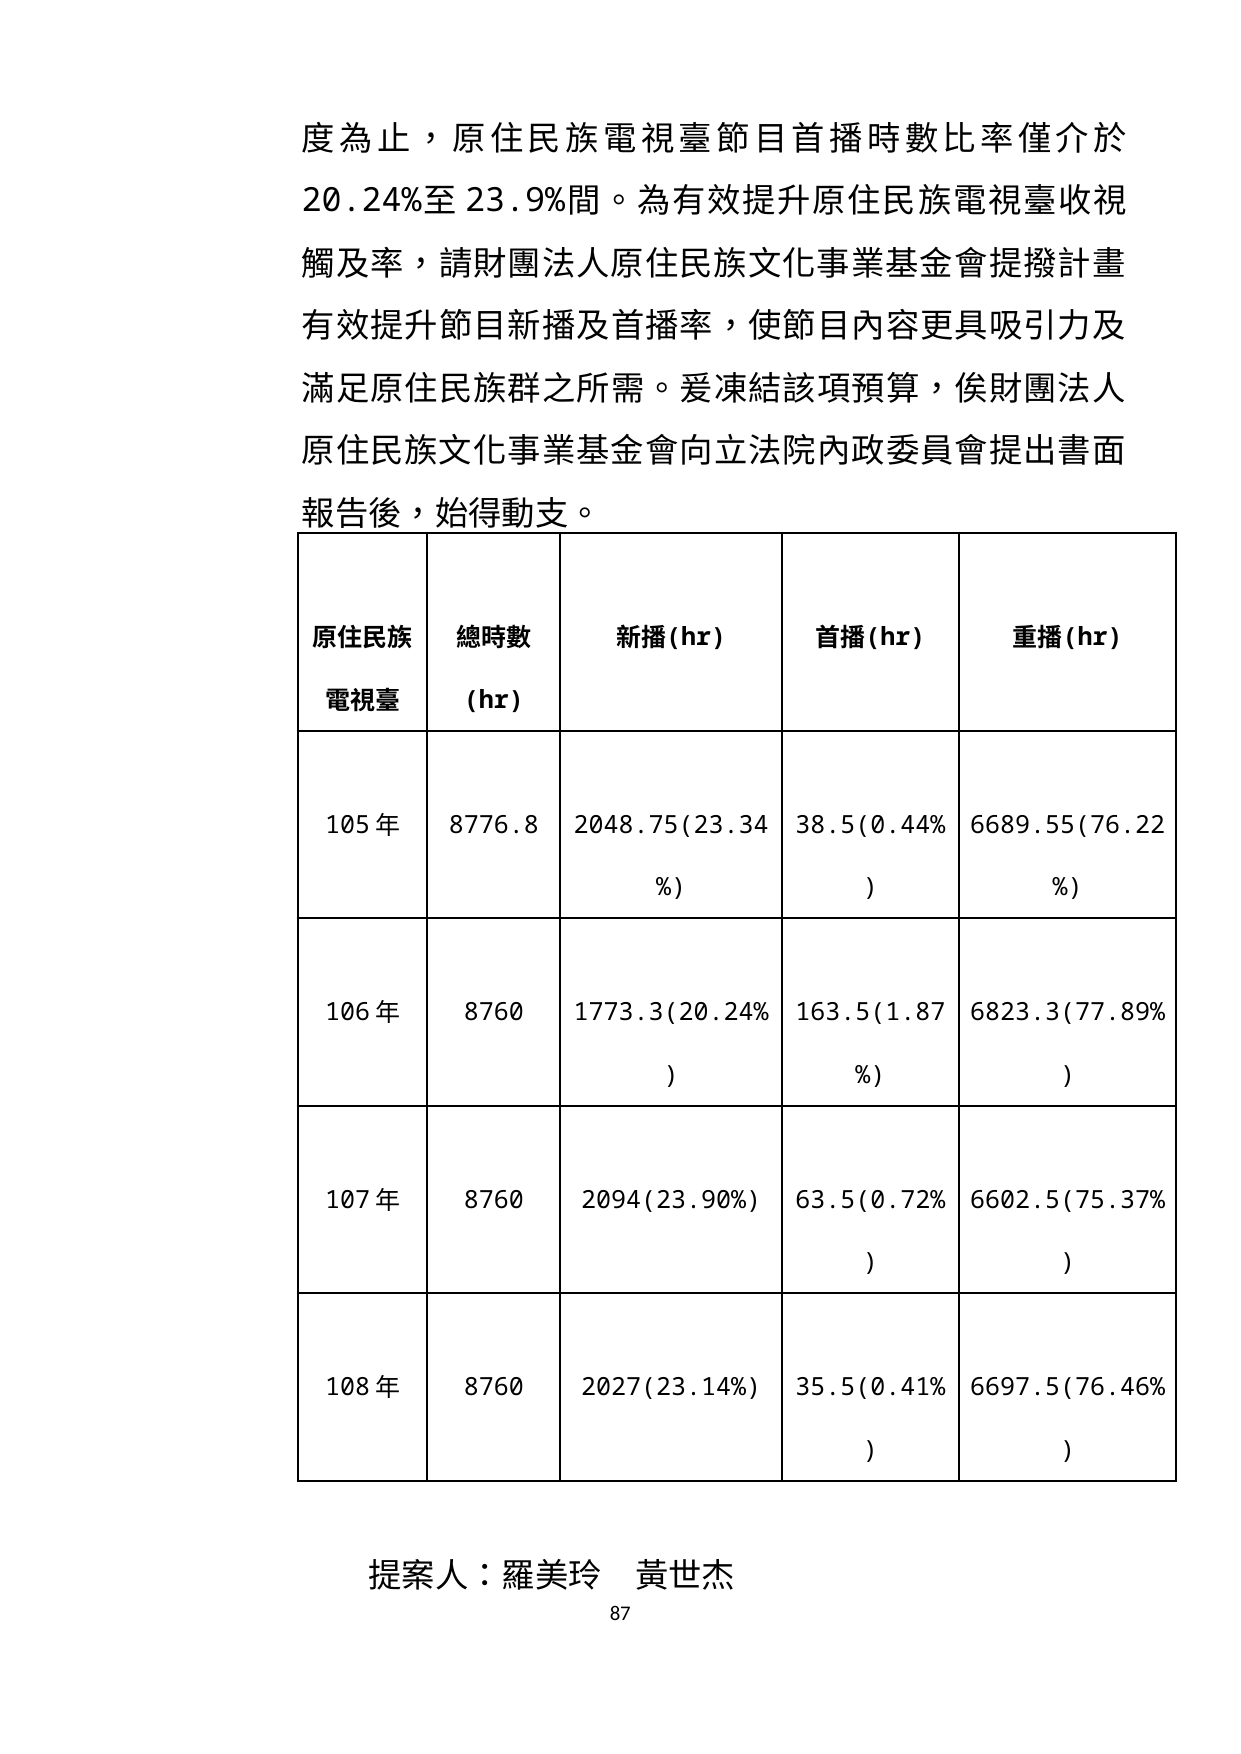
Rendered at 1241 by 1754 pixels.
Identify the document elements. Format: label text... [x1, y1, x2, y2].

table_cell 6602.5(75.37%) [960, 1107, 1175, 1292]
table_cell 2094(23.90%) [561, 1107, 781, 1292]
table_cell 2048.75(23.34%) [561, 732, 781, 917]
table_cell 108年 [299, 1294, 426, 1479]
table_cell 6823.3(77.89%) [960, 919, 1175, 1104]
text 度為止，原住民族電視臺節目首播時數比率僅介於20.24%至23.9%間。為有效提升原住民族電視臺收視觸及率，請財團法人原住民族文化事業基金會提撥計畫有效提升節目新播及首播率，使節目內容更具吸引力及滿足原住民族群之所需。爰凍結該項預算，俟財團法人原住民族文化事業基金會向立法院內政委員會提出書面報告後，始得動支。 [268, 94, 1127, 532]
table_cell 107年 [299, 1107, 426, 1292]
table_header 總時數(hr) [428, 534, 559, 729]
table_cell 6697.5(76.46%) [960, 1294, 1175, 1479]
table_cell 105年 [299, 732, 426, 917]
table_cell 8760 [428, 1107, 559, 1292]
table_header 原住民族電視臺 [299, 534, 426, 729]
table_cell 8760 [428, 1294, 559, 1479]
table_header 首播(hr) [783, 534, 958, 729]
table_header 重播(hr) [960, 534, 1175, 729]
text 提案人：羅美玲 黃世杰 [368, 1532, 1127, 1594]
table_cell 63.5(0.72%) [783, 1107, 958, 1292]
table_cell 163.5(1.87%) [783, 919, 958, 1104]
table_cell 2027(23.14%) [561, 1294, 781, 1479]
table_cell 35.5(0.41%) [783, 1294, 958, 1479]
table_cell 38.5(0.44%) [783, 732, 958, 917]
table_cell 8776.8 [428, 732, 559, 917]
table_header 新播(hr) [561, 534, 781, 729]
table_cell 1773.3(20.24%) [561, 919, 781, 1104]
table_cell 6689.55(76.22%) [960, 732, 1175, 917]
table_cell 106年 [299, 919, 426, 1104]
table_cell 8760 [428, 919, 559, 1104]
